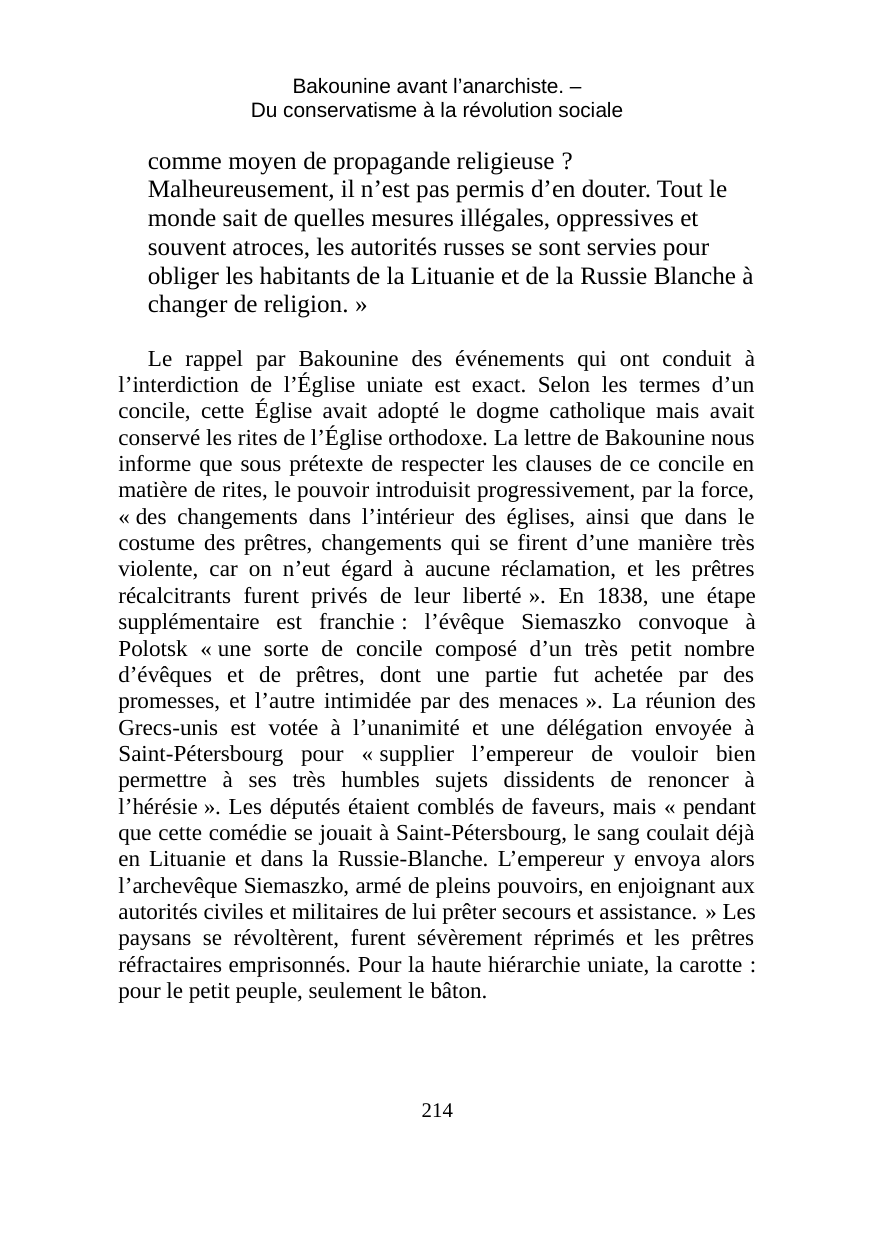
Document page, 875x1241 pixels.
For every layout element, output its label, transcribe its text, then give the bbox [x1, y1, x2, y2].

text comme moyen de propagande religieuse ? Malheureusement, il n’est pas permis d’en douter. Tout le monde sait de quelles mesures illégales, oppressives et souvent atroces, les autorités russes se sont servies pour obliger les habitants de la Lituanie et de la Russie Blanche à changer de religion. » [148, 146, 756, 318]
text Le rappel par Bakounine des événements qui ont conduit à l’interdiction de l’Église uniate est exact. Selon les termes d’un concile, cette Église avait adopté le dogme catholique mais avait conservé les rites de l’Église orthodoxe. La lettre de Bakounine nous informe que sous prétexte de respecter les clauses de ce concile en matière de rites, le pouvoir introduisit progressivement, par la force, « des changements dans l’intérieur des églises, ainsi que dans le costume des prêtres, changements qui se firent d’une manière très violente, car on n’eut égard à aucune réclamation, et les prêtres récalcitrants furent privés de leur liberté ». En 1838, une étape supplémentaire est franchie : l’évêque Siemaszko convoque à Polotsk « une sorte de concile composé d’un très petit nombre d’évêques et de prêtres, dont une partie fut achetée par des promesses, et l’autre intimidée par des menaces ». La réunion des Grecs-unis est votée à l’unanimité et une délégation envoyée à Saint-Pétersbourg pour « supplier l’empereur de vouloir bien permettre à ses très humbles sujets dissidents de renoncer à l’hérésie ». Les députés étaient comblés de faveurs, mais « pendant que cette comédie se jouait à Saint-Pétersbourg, le sang coulait déjà en Lituanie et dans la Russie-Blanche. L’empereur y envoya alors l’archevêque Siemaszko, armé de pleins pouvoirs, en enjoignant aux autorités civiles et militaires de lui prêter secours et assistance. » Les paysans se révoltèrent, furent sévèrement réprimés et les prêtres réfractaires emprisonnés. Pour la haute hiérarchie uniate, la carotte : pour le petit peuple, seulement le bâton. [118, 345, 756, 1003]
